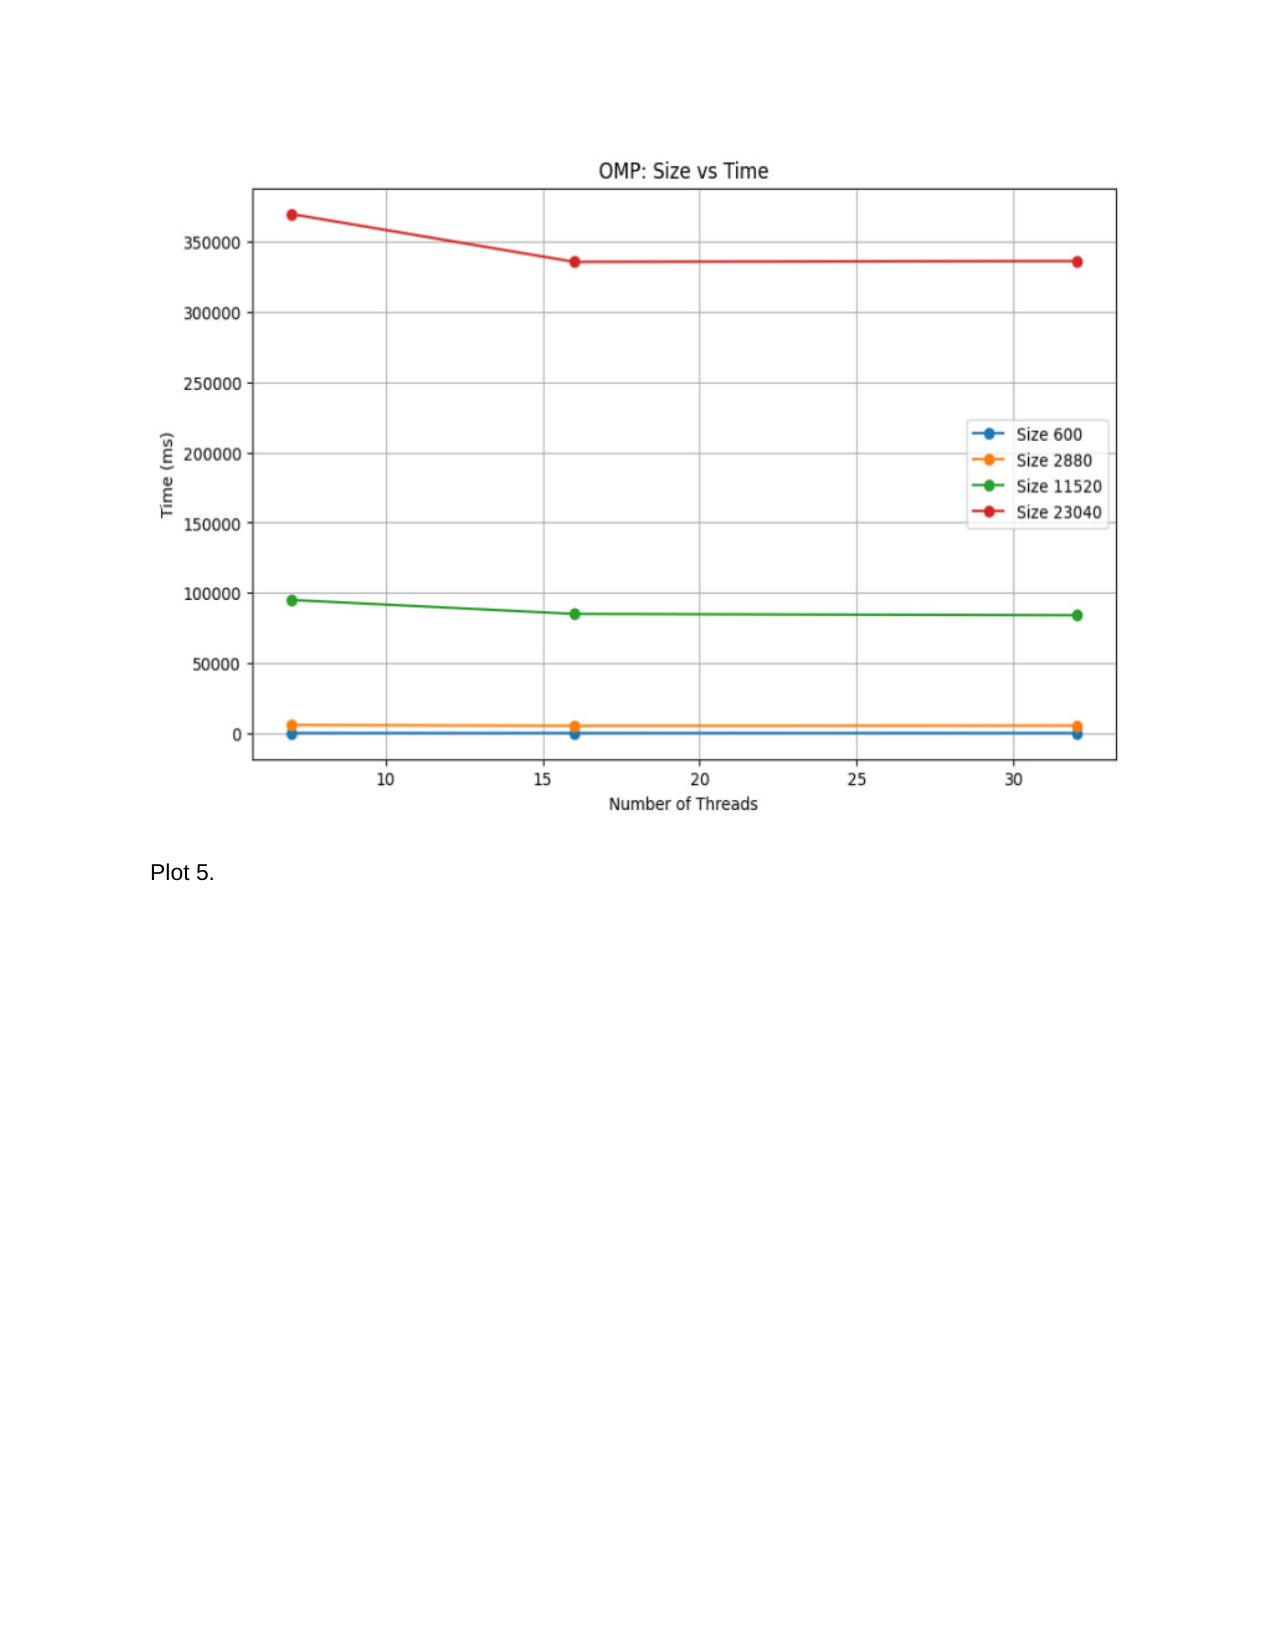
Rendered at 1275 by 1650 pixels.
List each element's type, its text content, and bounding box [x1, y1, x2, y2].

picture [150, 150, 1125, 825]
text Plot 5. [150, 859, 1125, 885]
